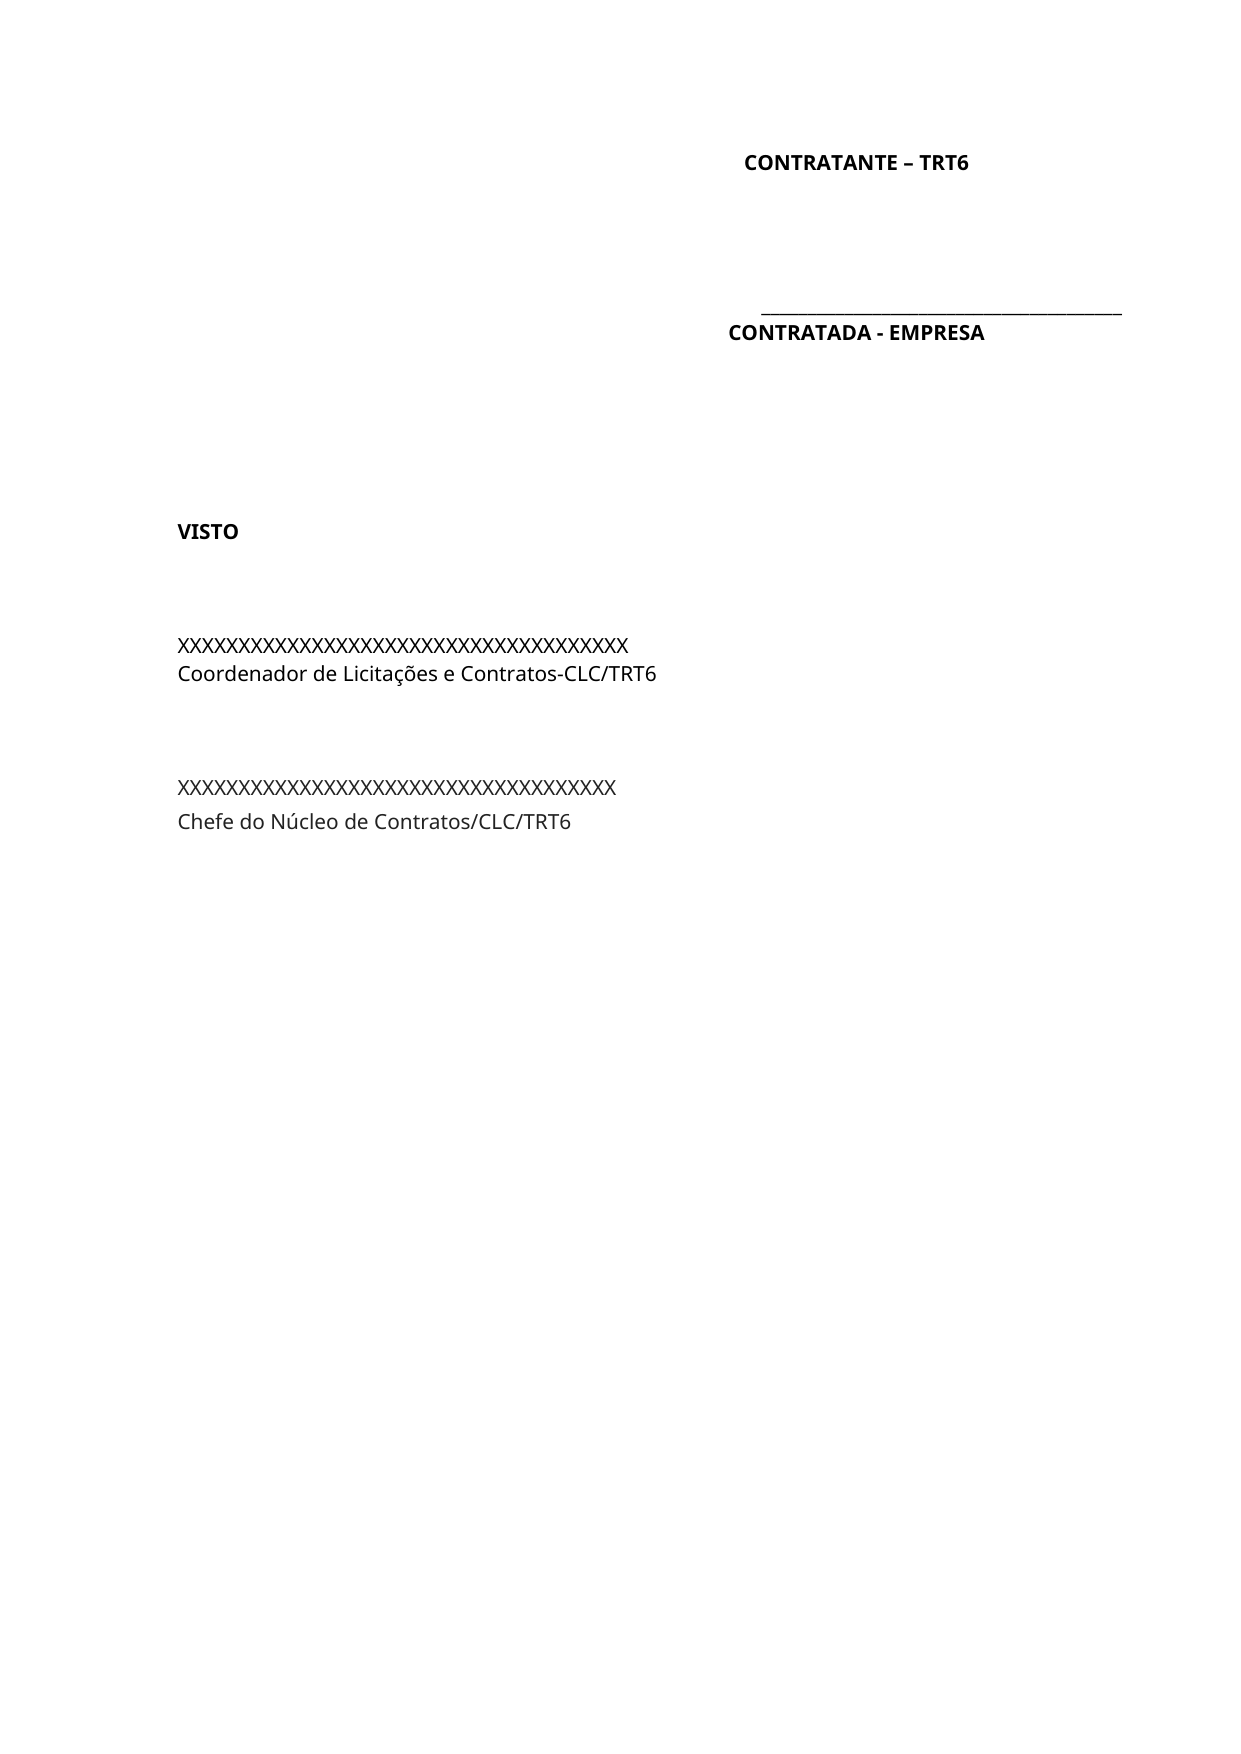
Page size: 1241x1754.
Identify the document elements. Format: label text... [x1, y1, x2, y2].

text CONTRATANTE – TRT6 [177, 148, 1122, 176]
text _______________________________________ [177, 290, 1122, 318]
text CONTRATADA - EMPRESA [177, 318, 1122, 347]
text VISTO [177, 517, 1122, 546]
text XXXXXXXXXXXXXXXXXXXXXXXXXXXXXXXXXXXX [177, 773, 1173, 802]
text Coordenador de Licitações e Contratos-CLC/TRT6 [177, 659, 1122, 688]
text Chefe do Núcleo de Contratos/CLC/TRT6 [177, 807, 1122, 836]
text XXXXXXXXXXXXXXXXXXXXXXXXXXXXXXXXXXXXX [177, 631, 1122, 659]
